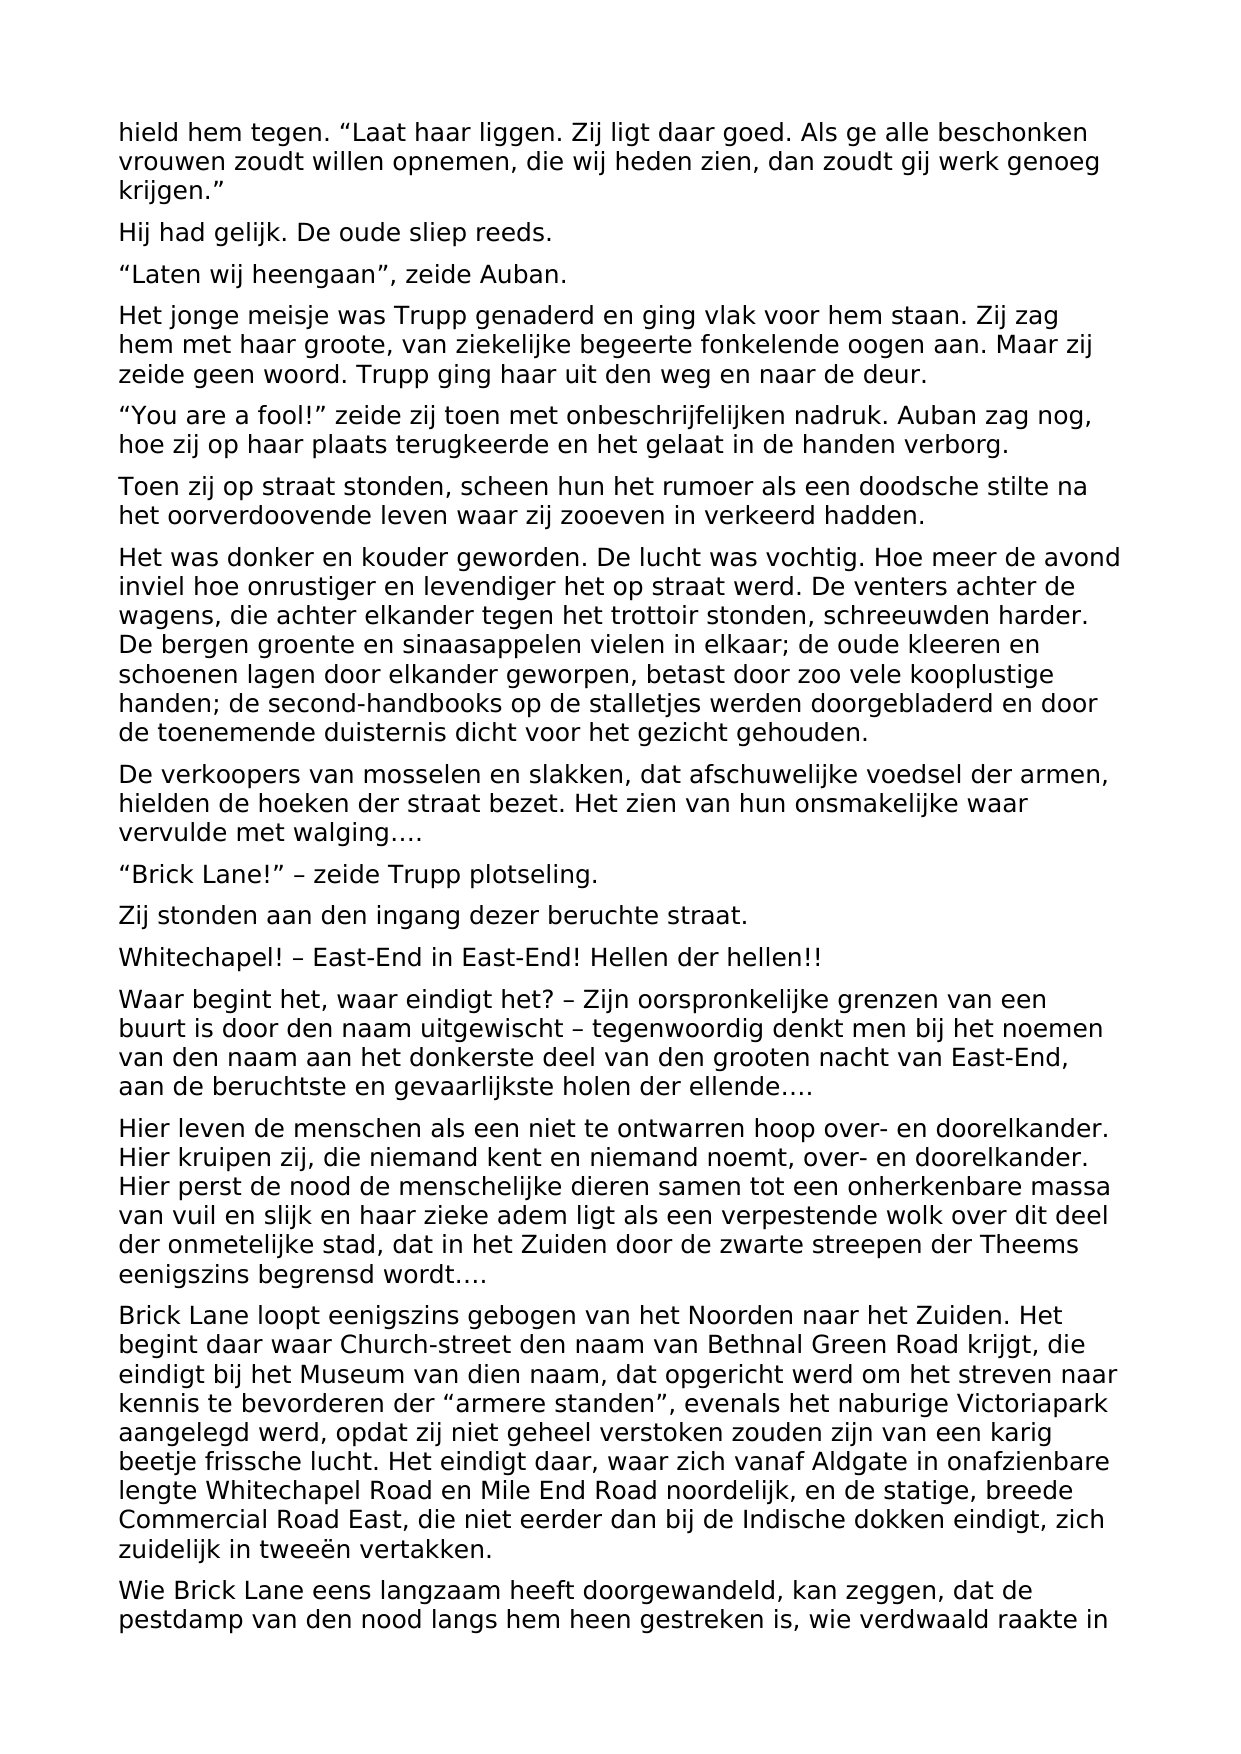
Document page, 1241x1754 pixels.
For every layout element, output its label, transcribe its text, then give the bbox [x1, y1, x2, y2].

text Het jonge meisje was Trupp genaderd en ging vlak voor hem staan. Zij zag hem met haar groote, van ziekelijke begeerte fonkelende oogen aan. Maar zij zeide geen woord. Trupp ging haar uit den weg en naar de deur. [118, 301, 1122, 389]
text Toen zij op straat stonden, scheen hun het rumoer als een doodsche stilte na het oorverdoovende leven waar zij zooeven in verkeerd hadden. [118, 472, 1122, 531]
text Zij stonden aan den ingang dezer beruchte straat. [118, 901, 1122, 931]
text Brick Lane loopt eenigszins gebogen van het Noorden naar het Zuiden. Het begint daar waar Church-street den naam van Bethnal Green Road krijgt, die eindigt bij het Museum van dien naam, dat opgericht werd om het streven naar kennis te bevorderen der “armere standen”, evenals het naburige Victoriapark aangelegd werd, opdat zij niet geheel verstoken zouden zijn van een karig beetje frissche lucht. Het eindigt daar, waar zich vanaf Aldgate in onafzienbare lengte Whitechapel Road en Mile End Road noordelijk, en de statige, breede Commercial Road East, die niet eerder dan bij de Indische dokken eindigt, zich zuidelijk in tweeën vertakken. [118, 1301, 1122, 1564]
text De verkoopers van mosselen en slakken, dat afschuwelijke voedsel der armen, hielden de hoeken der straat bezet. Het zien van hun onsmakelijke waar vervulde met walging…. [118, 760, 1122, 847]
text Wie Brick Lane eens langzaam heeft doorgewandeld‚ kan zeggen, dat de pestdamp van den nood langs hem heen gestreken is, wie verdwaald raakte in [118, 1576, 1122, 1635]
text Waar begint het, waar eindigt het? – Zijn oorspronkelijke grenzen van een buurt is door den naam uitgewischt – tegenwoordig denkt men bij het noemen van den naam aan het donkerste deel van den grooten nacht van East-End, aan de beruchtste en gevaarlijkste holen der ellende…. [118, 985, 1122, 1101]
text Whitechapel! – East-End in East-End! Hellen der hellen!! [118, 943, 1122, 972]
text “Laten wij heengaan”, zeide Auban. [118, 260, 1122, 289]
text hield hem tegen. “Laat haar liggen. Zij ligt daar goed. Als ge alle beschonken vrouwen zoudt willen opnemen, die wij heden zien, dan zoudt gij werk genoeg krijgen.” [118, 118, 1122, 206]
text Hij had gelijk. De oude sliep reeds. [118, 218, 1122, 247]
text Hier leven de menschen als een niet te ontwarren hoop over- en doorelkander. Hier kruipen zij, die niemand kent en niemand noemt, over- en doorelkander. Hier perst de nood de menschelijke dieren samen tot een onherkenbare massa van vuil en slijk en haar zieke adem ligt als een verpestende wolk over dit deel der onmetelijke stad, dat in het Zuiden door de zwarte streepen der Theems eenigszins begrensd wordt…. [118, 1114, 1122, 1289]
text “Brick Lane!” – zeide Trupp plotseling. [118, 860, 1122, 889]
text Het was donker en kouder geworden. De lucht was vochtig. Hoe meer de avond inviel hoe onrustiger en levendiger het op straat werd. De venters achter de wagens, die achter elkander tegen het trottoir stonden, schreeuwden harder. De bergen groente en sinaasappelen vielen in elkaar; de oude kleeren en schoenen lagen door elkander geworpen, betast door zoo vele kooplustige handen; de second-handbooks op de stalletjes werden doorgebladerd en door de toenemende duisternis dicht voor het gezicht gehouden. [118, 543, 1122, 747]
text “You are a fool!” zeide zij toen met onbeschrijfelijken nadruk. Auban zag nog, hoe zij op haar plaats terugkeerde en het gelaat in de handen verborg. [118, 401, 1122, 460]
